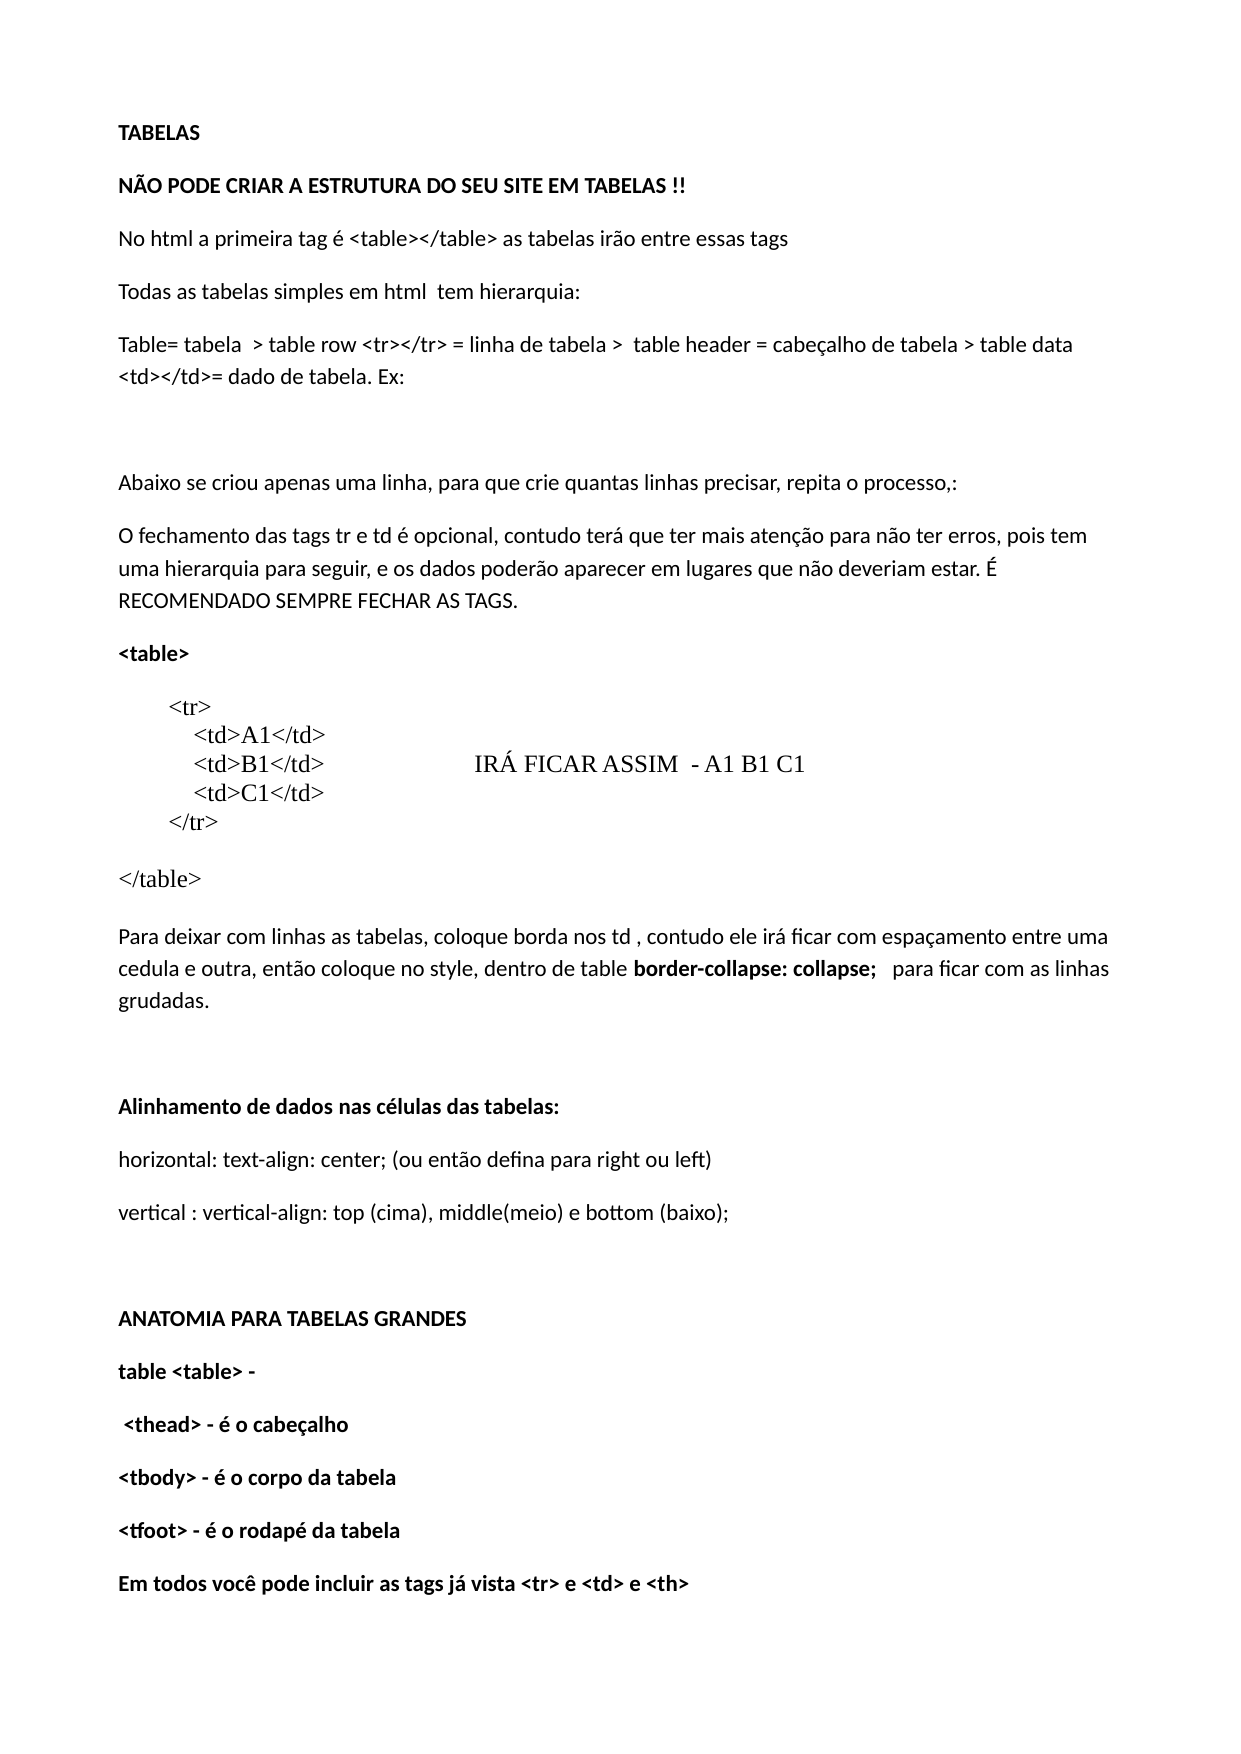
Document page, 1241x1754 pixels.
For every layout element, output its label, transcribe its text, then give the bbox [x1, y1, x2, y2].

text <thead> - é o cabeçalho [118, 1410, 1122, 1438]
text <td>C1</td> [118, 778, 1122, 807]
text Table= tabela > table row <tr></tr> = linha de tabela > table header = cabeçalho de tabela > table data <td></td>= dado de tabela. Ex: [118, 330, 1122, 390]
text Todas as tabelas simples em html tem hierarquia: [118, 277, 1122, 305]
text <tr> [118, 692, 1122, 721]
text Em todos você pode incluir as tags já vista <tr> e <td> e <th> [118, 1569, 1122, 1597]
text <tbody> - é o corpo da tabela [118, 1463, 1122, 1491]
text NÃO PODE CRIAR A ESTRUTURA DO SEU SITE EM TABELAS !! [118, 171, 1122, 199]
text O fechamento das tags tr e td é opcional, contudo terá que ter mais atenção para não ter erros, pois tem uma hierarquia para seguir, e os dados poderão aparecer em lugares que não deveriam estar. É RECOMENDADO SEMPRE FECHAR AS TAGS. [118, 521, 1122, 614]
text </tr> [118, 807, 1122, 836]
text <tfoot> - é o rodapé da tabela [118, 1516, 1122, 1544]
text ANATOMIA PARA TABELAS GRANDES [118, 1304, 1122, 1332]
text <td>A1</td> [118, 721, 1122, 749]
text Para deixar com linhas as tabelas, coloque borda nos td , contudo ele irá ficar com espaçamento entre uma cedula e outra, então coloque no style, dentro de table border-collapse: collapse; para ficar com as linhas grudadas. [118, 922, 1122, 1014]
text vertical : vertical-align: top (cima), middle(meio) e bottom (baixo); [118, 1198, 1122, 1226]
text <td>B1</td> IRÁ FICAR ASSIM - A1 B1 C1 [118, 749, 1122, 778]
text TABELAS [118, 118, 1122, 146]
text <table> [118, 639, 1122, 667]
text Abaixo se criou apenas uma linha, para que crie quantas linhas precisar, repita o processo,: [118, 468, 1122, 496]
text horizontal: text-align: center; (ou então defina para right ou left) [118, 1145, 1122, 1173]
text table <table> - [118, 1357, 1122, 1385]
text No html a primeira tag é <table></table> as tabelas irão entre essas tags [118, 224, 1122, 252]
text Alinhamento de dados nas células das tabelas: [118, 1092, 1122, 1120]
text </table> [118, 864, 1122, 893]
